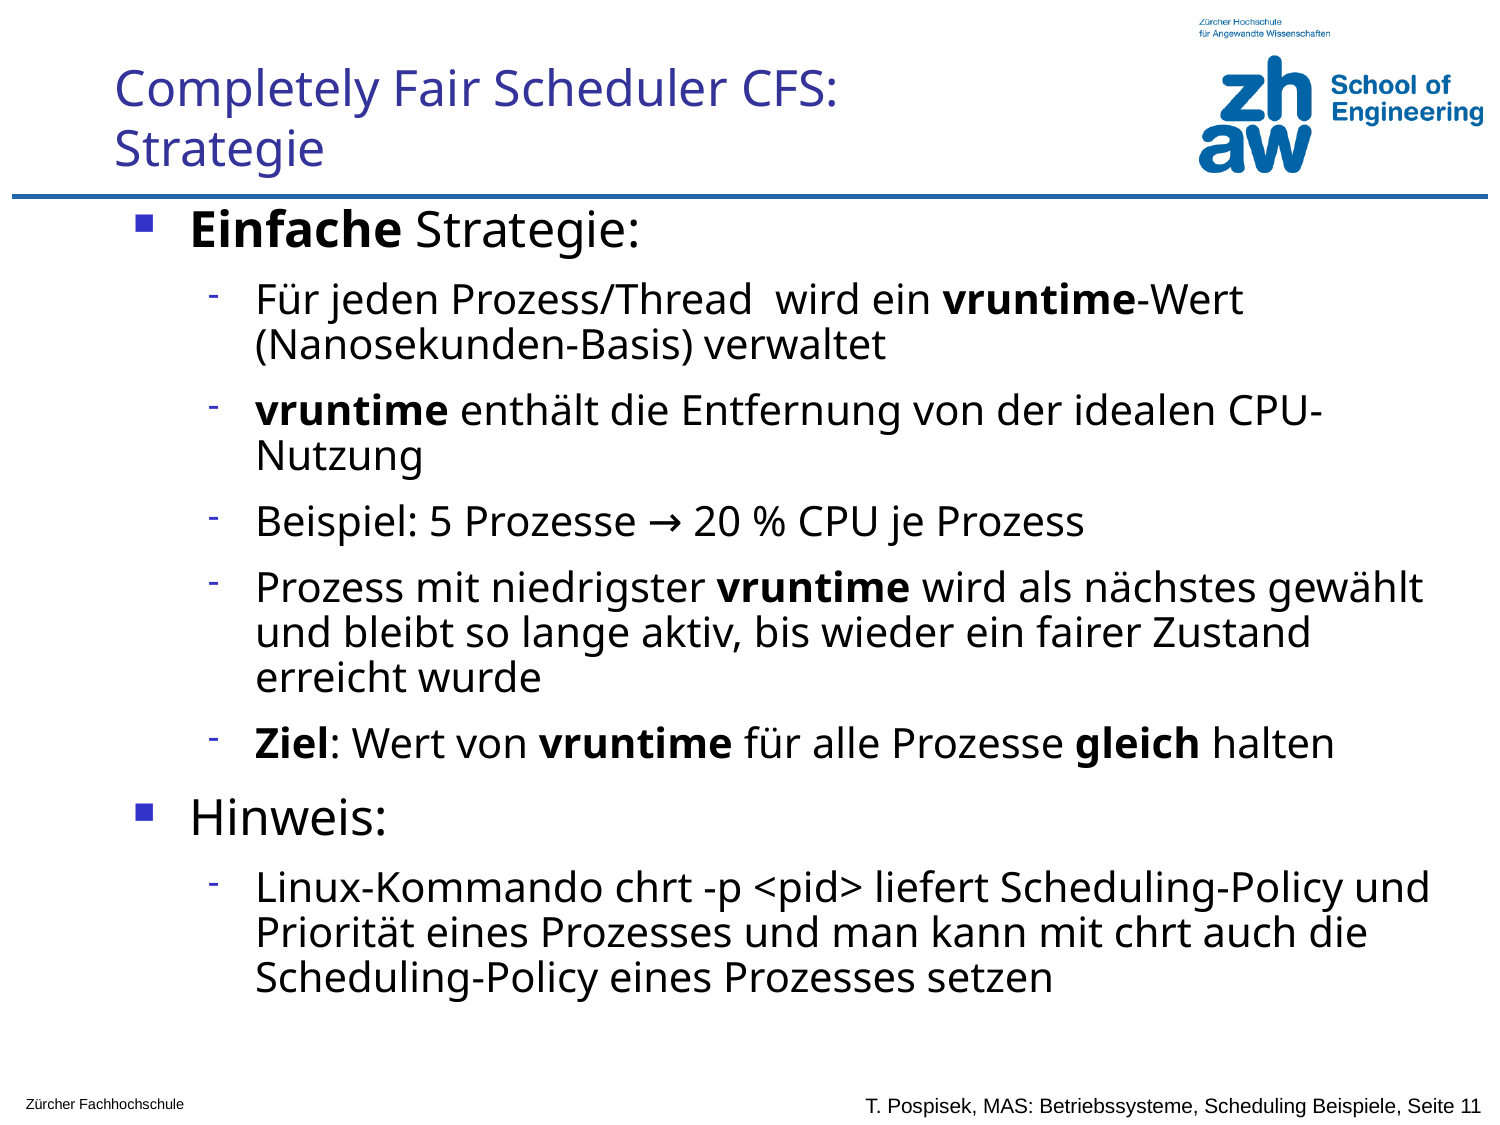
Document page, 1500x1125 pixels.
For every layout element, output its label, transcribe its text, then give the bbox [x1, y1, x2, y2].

picture [1199, 19, 1483, 173]
list Einfache Strategie: Für jeden Prozess/Thread wird ein vruntime-Wert (Nanosekunden-Basis) verwaltet vruntime enthält die Entfernung von der idealen CPU-Nutzung Beispiel: 5 Prozesse → 20 % CPU je Prozess Prozess mit niedrigster vruntime wird als nächstes gewählt und bleibt so lange aktiv, bis wieder ein fairer Zustand erreicht wurde Ziel: Wert von vruntime für alle Prozesse gleich halten Hinweis: Linux-Kommando chrt -p <pid> liefert Scheduling-Policy und Priorität eines Prozesses und man kann mit chrt auch die Scheduling-Policy eines Prozesses setzen [118, 196, 1465, 1009]
title Completely Fair Scheduler CFS: Strategie [99, 71, 1379, 185]
